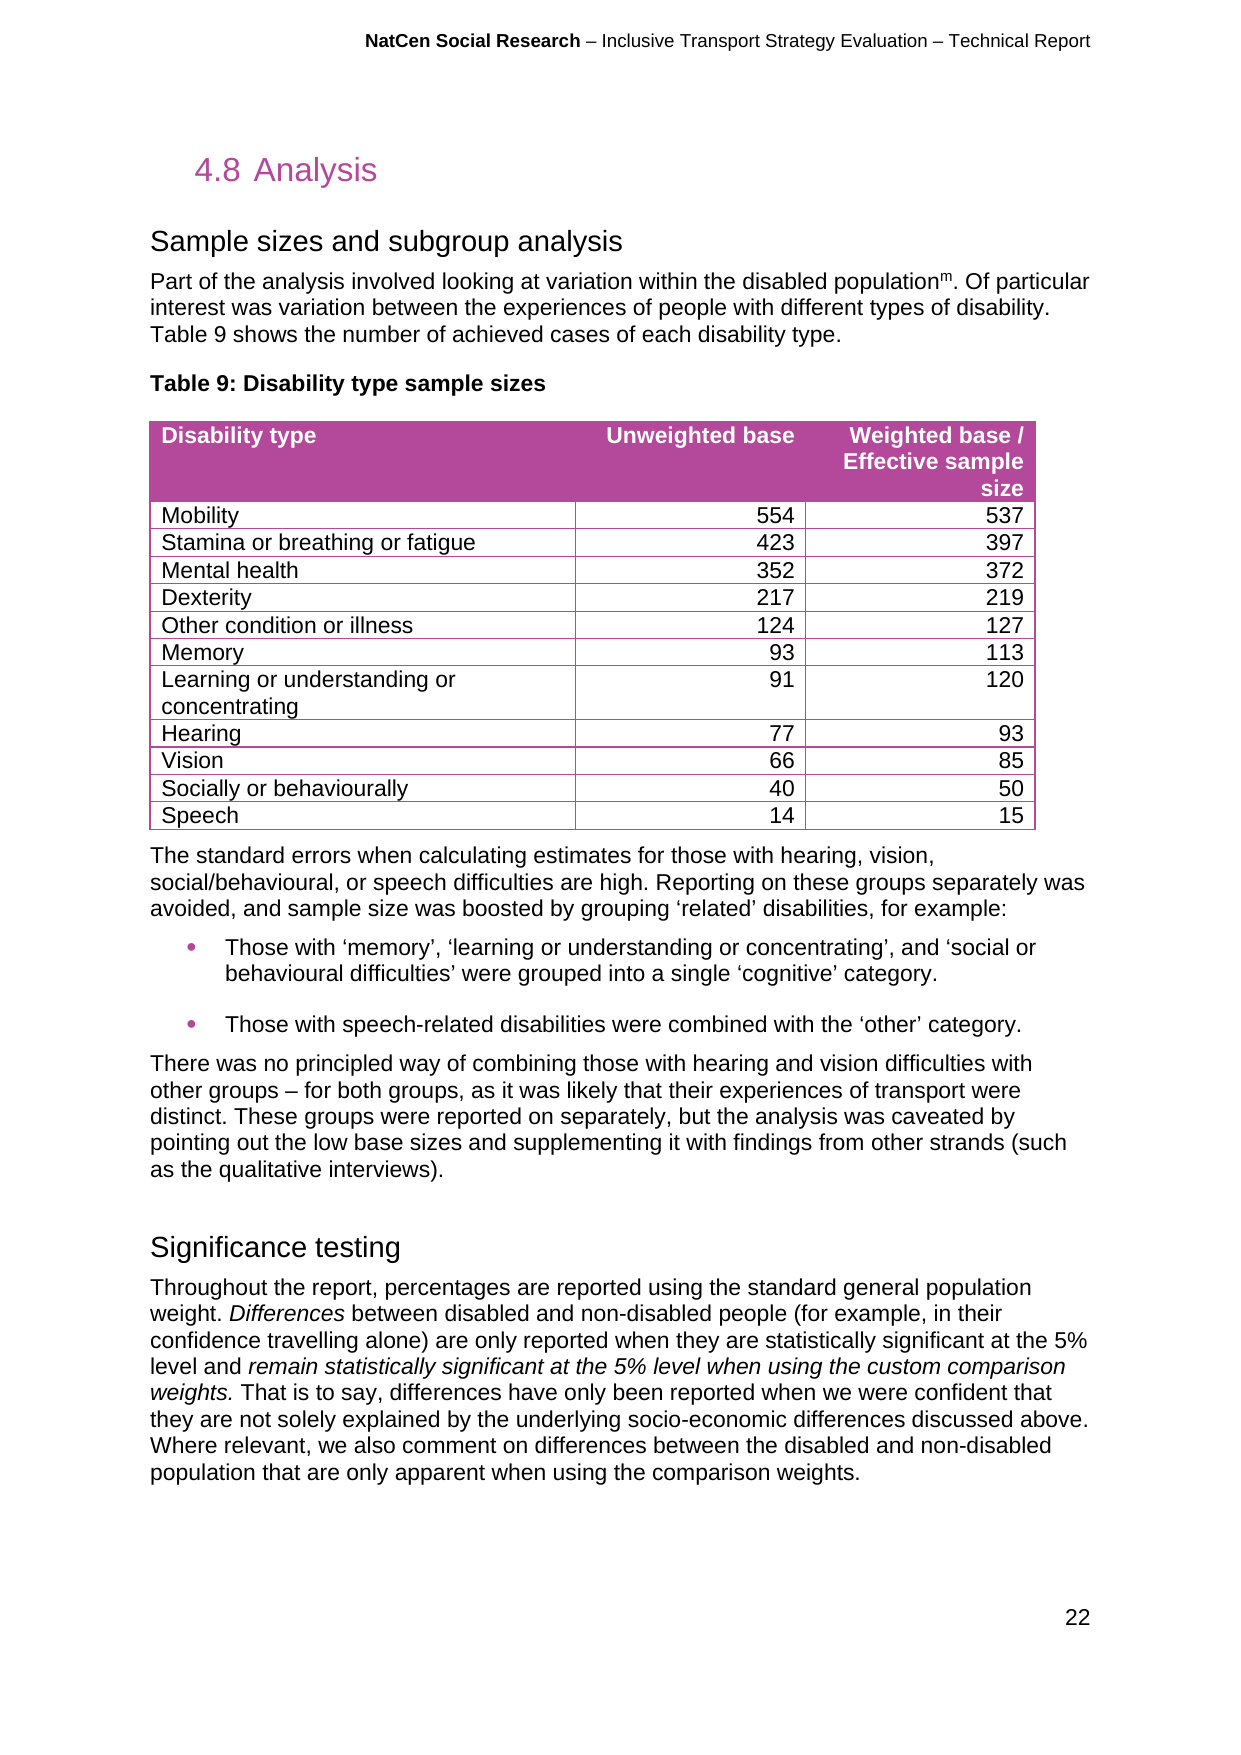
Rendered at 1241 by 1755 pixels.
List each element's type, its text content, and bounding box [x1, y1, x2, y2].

table_cell 127 [806, 612, 1034, 638]
table_cell 66 [576, 748, 805, 774]
table_cell Socially or behaviourally [151, 775, 575, 801]
text There was no principled way of combining those with hearing and vision difficulties with other groups – for both groups, as it was likely that their experiences of transport were distinct. These groups were reported on separately, but the analysis was caveated by pointing out the low base sizes and supplementing it with findings from other strands (such as the qualitative interviews). [150, 1050, 1090, 1182]
table_cell Memory [151, 639, 575, 665]
subtitle Analysis [194, 150, 1090, 188]
table_cell 93 [576, 639, 805, 665]
text The standard errors when calculating estimates for those with hearing, vision, social/behavioural, or speech difficulties are high. Reporting on these groups separately was avoided, and sample size was boosted by grouping ‘related’ disabilities, for example: [150, 842, 1090, 921]
table_cell Mental health [151, 557, 575, 583]
table_header Disability type [151, 422, 575, 501]
list Those with speech-related disabilities were combined with the ‘other’ category. [187, 1011, 1090, 1038]
table_cell 423 [576, 529, 805, 556]
table_cell Other condition or illness [151, 612, 575, 638]
table_cell 14 [576, 802, 805, 829]
table_cell 397 [806, 529, 1034, 556]
list Those with ‘memory’, ‘learning or understanding or concentrating’, and ‘social or behavioural difficulties’ were grouped into a single ‘cognitive’ category. [187, 934, 1090, 986]
table_cell 91 [576, 666, 805, 719]
table_cell 85 [806, 748, 1034, 774]
table_cell 40 [576, 775, 805, 801]
table_cell 50 [806, 775, 1034, 801]
table_cell 93 [806, 720, 1034, 746]
table_cell 77 [576, 720, 805, 746]
table_cell 537 [806, 502, 1034, 528]
table_cell 372 [806, 557, 1034, 583]
table_cell Mobility [151, 502, 575, 528]
table_cell 219 [806, 584, 1034, 611]
subtitle Sample sizes and subgroup analysis [150, 224, 1090, 257]
subtitle Significance testing [150, 1230, 1090, 1263]
table_header Unweighted base [576, 422, 805, 501]
table_cell Stamina or breathing or fatigue [151, 529, 575, 556]
table_cell 217 [576, 584, 805, 611]
text Part of the analysis involved looking at variation within the disabled population. Of particular interest was variation between the experiences of people with different types of disability. Table 9 shows the number of achieved cases of each disability type. [150, 268, 1090, 347]
table_cell 124 [576, 612, 805, 638]
table_cell Learning or understanding or concentrating [151, 666, 575, 719]
table_cell 113 [806, 639, 1034, 665]
table_cell 352 [576, 557, 805, 583]
table_cell 120 [806, 666, 1034, 719]
table_cell Dexterity [151, 584, 575, 611]
table_cell Hearing [151, 720, 575, 746]
text Table 9: Disability type sample sizes [150, 370, 1090, 396]
table_cell Speech [151, 802, 575, 829]
text Throughout the report, percentages are reported using the standard general population weight. Differences between disabled and non-disabled people (for example, in their confidence travelling alone) are only reported when they are statistically significant at the 5% level and remain statistically significant at the 5% level when using the custom comparison weights. That is to say, differences have only been reported when we were confident that they are not solely explained by the underlying socio-economic differences discussed above. Where relevant, we also comment on differences between the disabled and non-disabled population that are only apparent when using the comparison weights. [150, 1274, 1090, 1485]
table_cell Vision [151, 748, 575, 774]
table_cell 554 [576, 502, 805, 528]
table_header Weighted base / Effective sample size [806, 422, 1034, 501]
table_cell 15 [806, 802, 1034, 829]
